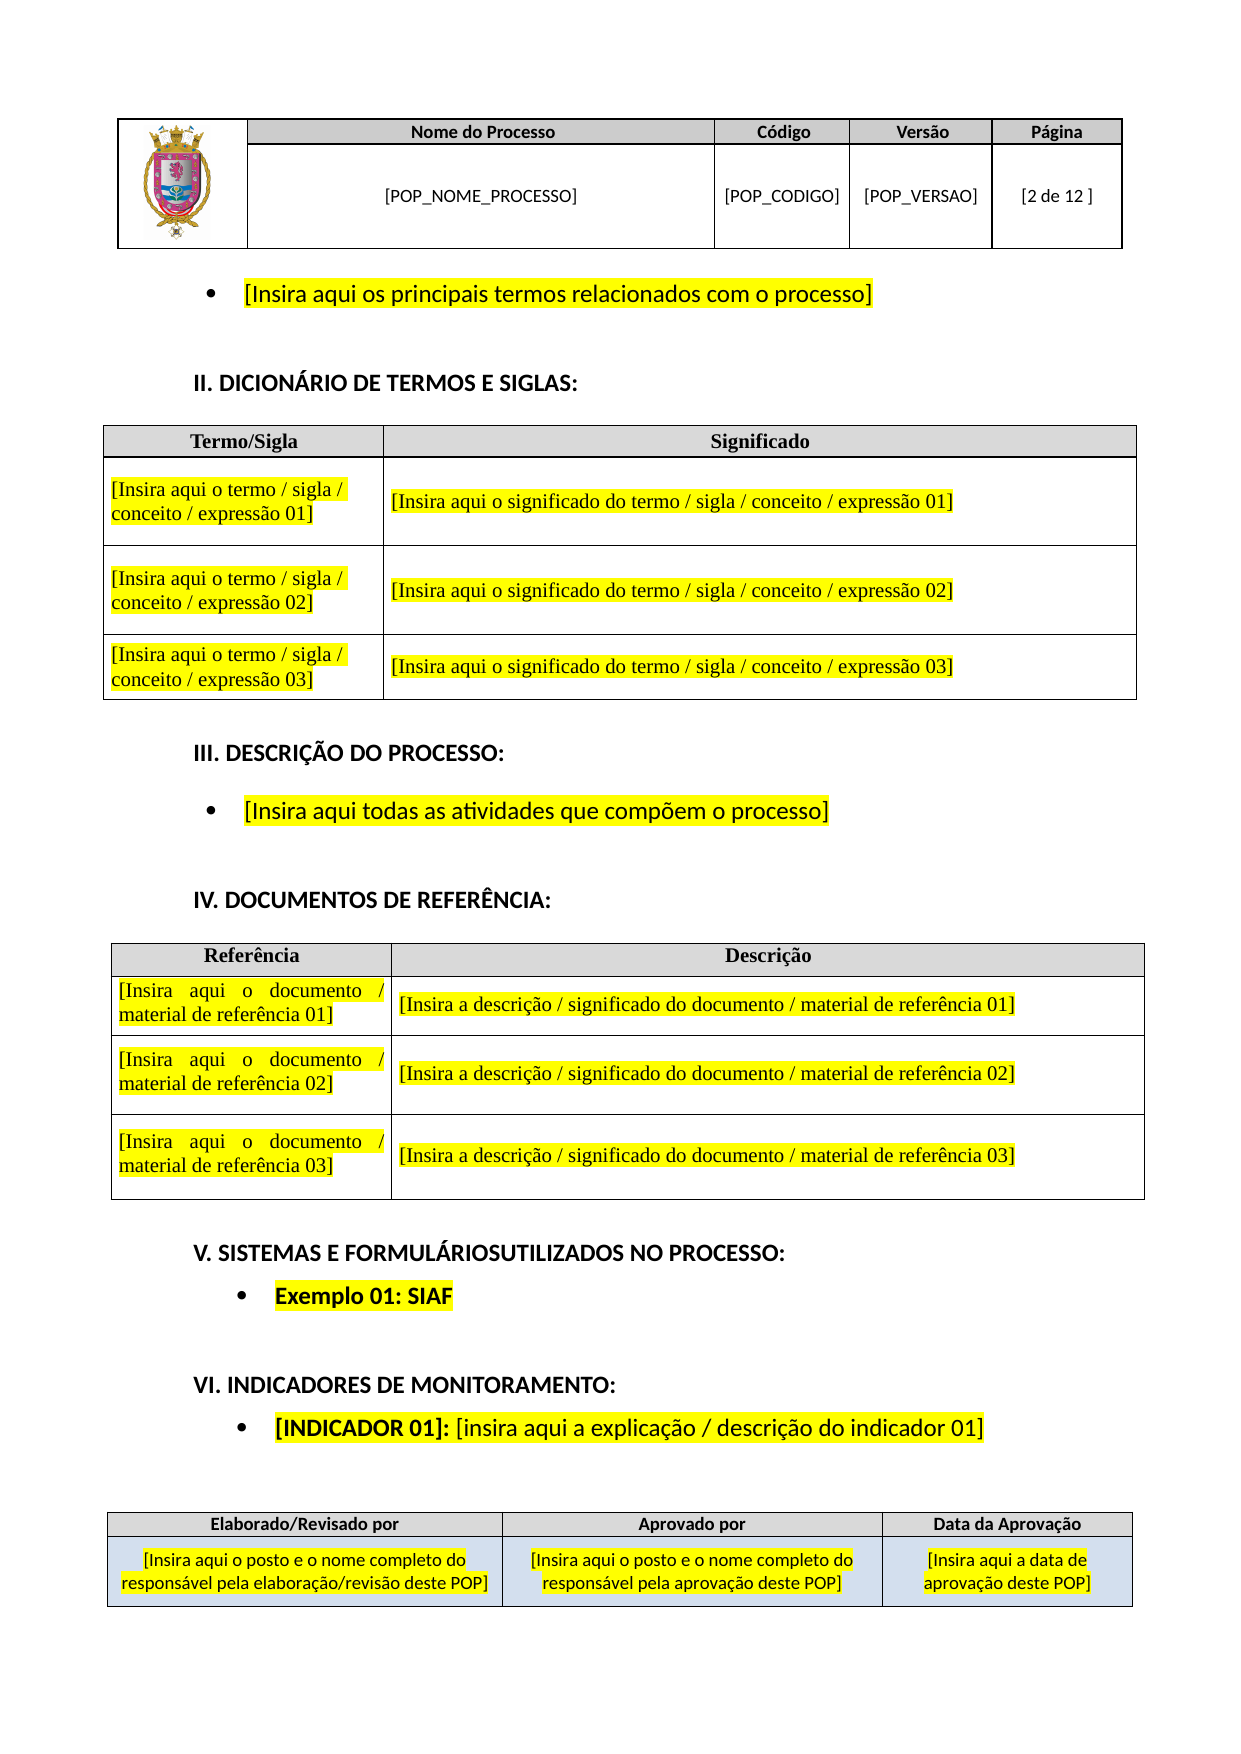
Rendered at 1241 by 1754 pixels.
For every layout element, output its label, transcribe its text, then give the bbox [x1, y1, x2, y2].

table_header Descrição [392, 944, 1144, 976]
table_header Significado [384, 426, 1136, 456]
table_cell [Insira aqui o termo / sigla / conceito / expressão 02] [104, 546, 383, 633]
table_cell [Insira aqui o termo / sigla / conceito / expressão 01] [104, 458, 383, 545]
list [INDICADOR 01]: [insira aqui a explicação / descrição do indicador 01] [237, 1412, 1122, 1443]
subtitle VI. INDICADORES DE MONITORAMENTO: [193, 1369, 1122, 1400]
table_header Termo/Sigla [104, 426, 383, 456]
table_cell [Insira aqui o documento / material de referência 02] [112, 1036, 391, 1114]
picture [143, 125, 211, 240]
list Exemplo 01: SIAF [237, 1280, 1122, 1311]
table_cell [Insira aqui o termo / sigla / conceito / expressão 03] [104, 635, 383, 698]
table_cell [Insira a descrição / significado do documento / material de referência 02] [392, 1036, 1144, 1114]
list [Insira aqui todas as atividades que compõem o processo] [207, 795, 1122, 826]
list [Insira aqui os principais termos relacionados com o processo] [207, 278, 1122, 308]
table_cell [Insira aqui o significado do termo / sigla / conceito / expressão 02] [384, 546, 1136, 633]
table_cell [Insira a descrição / significado do documento / material de referência 03] [392, 1115, 1144, 1199]
table_header Referência [112, 944, 391, 976]
subtitle II. DICIONÁRIO DE TERMOS E SIGLAS: [193, 367, 1122, 397]
subtitle V. SISTEMAS E FORMULÁRIOSUTILIZADOS NO PROCESSO: [193, 1237, 1122, 1268]
subtitle III. DESCRIÇÃO DO PROCESSO: [193, 737, 1122, 768]
table_cell [Insira aqui o significado do termo / sigla / conceito / expressão 03] [384, 635, 1136, 698]
subtitle IV. DOCUMENTOS DE REFERÊNCIA: [193, 884, 1122, 915]
table_cell [Insira aqui o documento / material de referência 03] [112, 1115, 391, 1199]
table_cell [Insira aqui o significado do termo / sigla / conceito / expressão 01] [384, 458, 1136, 545]
table_cell [Insira a descrição / significado do documento / material de referência 01] [392, 977, 1144, 1035]
table_cell [Insira aqui o documento / material de referência 01] [112, 977, 391, 1035]
